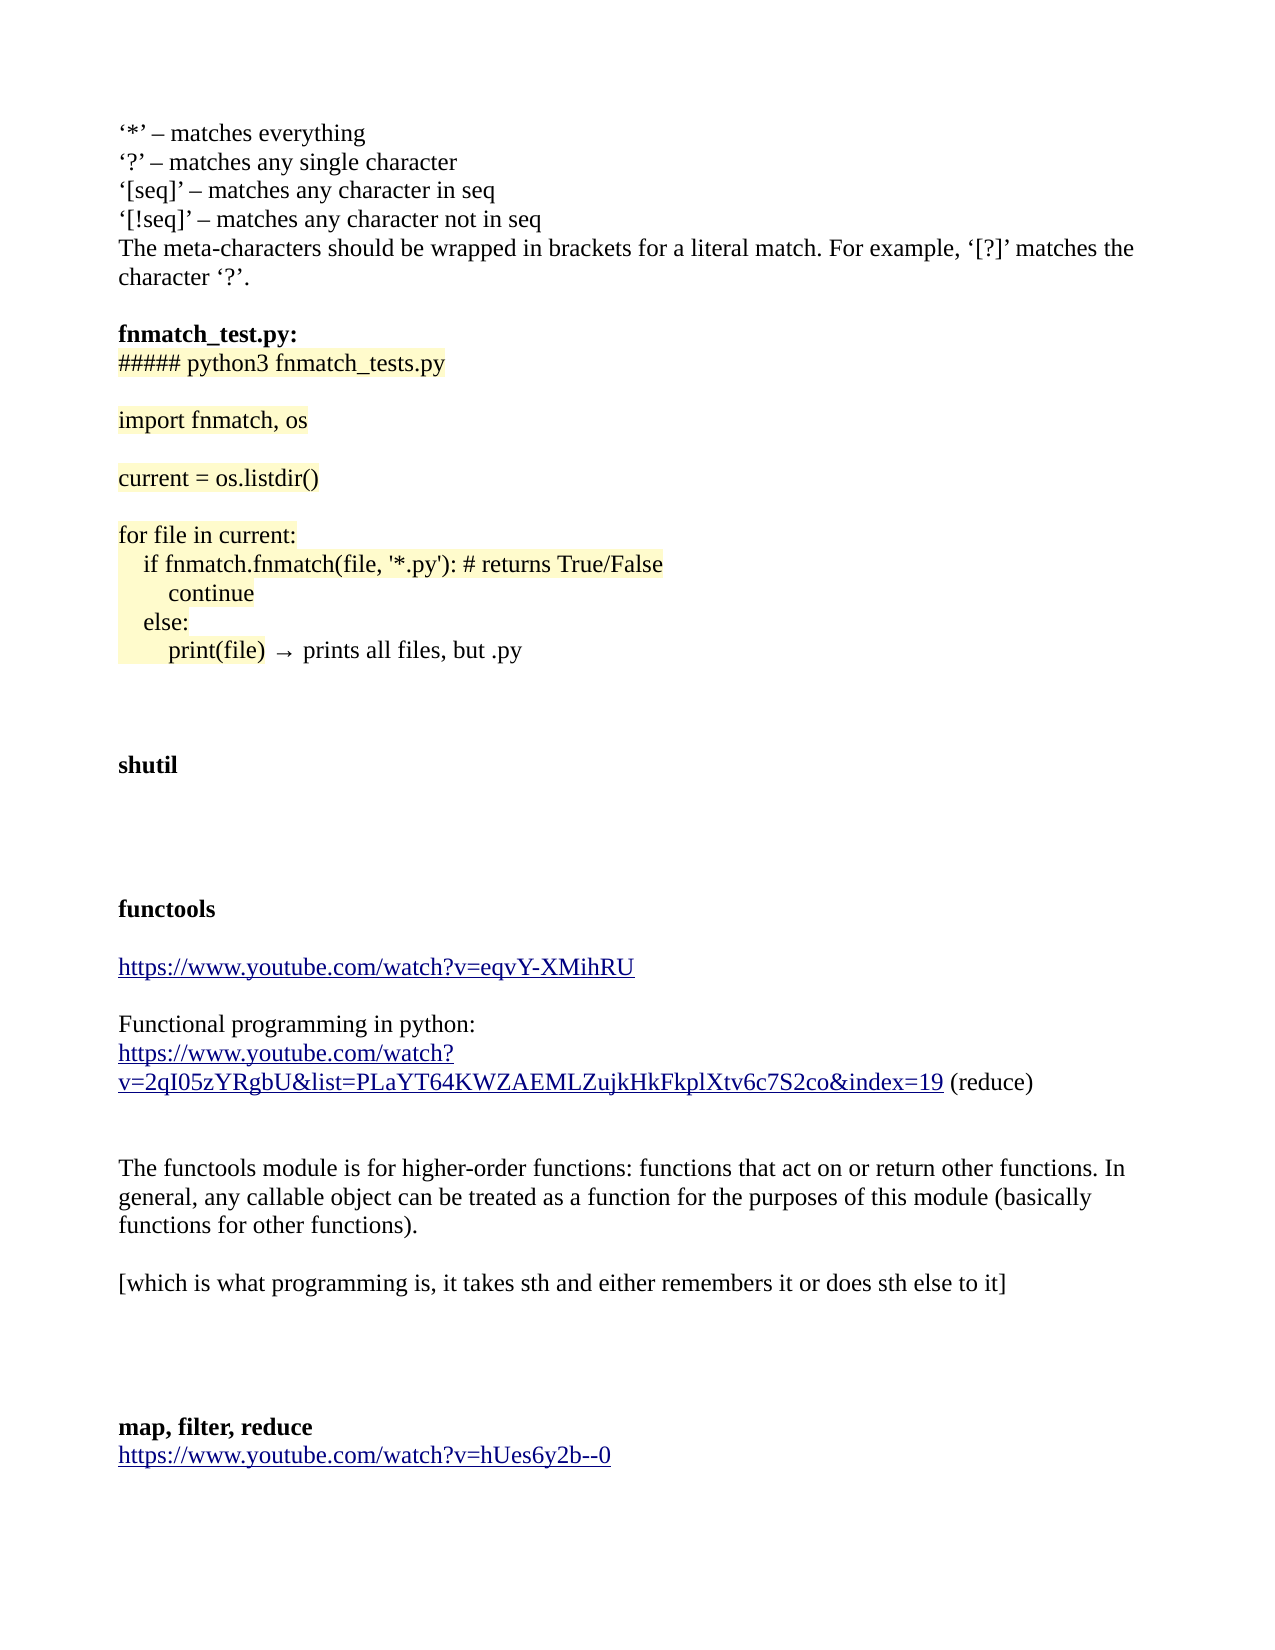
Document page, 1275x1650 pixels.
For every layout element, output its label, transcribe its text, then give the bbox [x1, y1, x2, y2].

text https://www.youtube.com/watch?v=eqvY-XMihRU [118, 952, 1157, 981]
text print(file) → prints all files, but .py [118, 636, 1157, 664]
text fnmatch_test.py: [118, 319, 1157, 348]
text Functional programming in python: [118, 1009, 1157, 1038]
text for file in current: [118, 521, 1157, 549]
text current = os.listdir() [118, 463, 1157, 492]
text shutil [118, 751, 1157, 779]
text https://www.youtube.com/watch?v=hUes6y2b--0 [118, 1441, 1157, 1469]
text if fnmatch.fnmatch(file, '*.py'): # returns True/False [118, 549, 1157, 578]
text import fnmatch, os [118, 406, 1157, 434]
text else: [118, 607, 1157, 636]
text ‘[!seq]’ – matches any character not in seq [118, 204, 1157, 233]
text ‘*’ – matches everything [118, 118, 1157, 147]
text The meta-characters should be wrapped in brackets for a literal match. For example, ‘[?]’ matches the character ‘?’. [118, 233, 1157, 291]
text ‘?’ – matches any single character [118, 147, 1157, 176]
text continue [118, 578, 1157, 607]
text The functools module is for higher-order functions: functions that act on or return other functions. In general, any callable object can be treated as a function for the purposes of this module (basically functions for other functions). [118, 1153, 1157, 1239]
text https://www.youtube.com/watch?v=2qI05zYRgbU&list=PLaYT64KWZAEMLZujkHkFkplXtv6c7S2co&index=19 (reduce) [118, 1038, 1157, 1096]
text ##### python3 fnmatch_tests.py [118, 348, 1157, 377]
text ‘[seq]’ – matches any character in seq [118, 176, 1157, 204]
text map, filter, reduce [118, 1412, 1157, 1441]
text functools [118, 894, 1157, 923]
text [which is what programming is, it takes sth and either remembers it or does sth else to it] [118, 1268, 1157, 1297]
